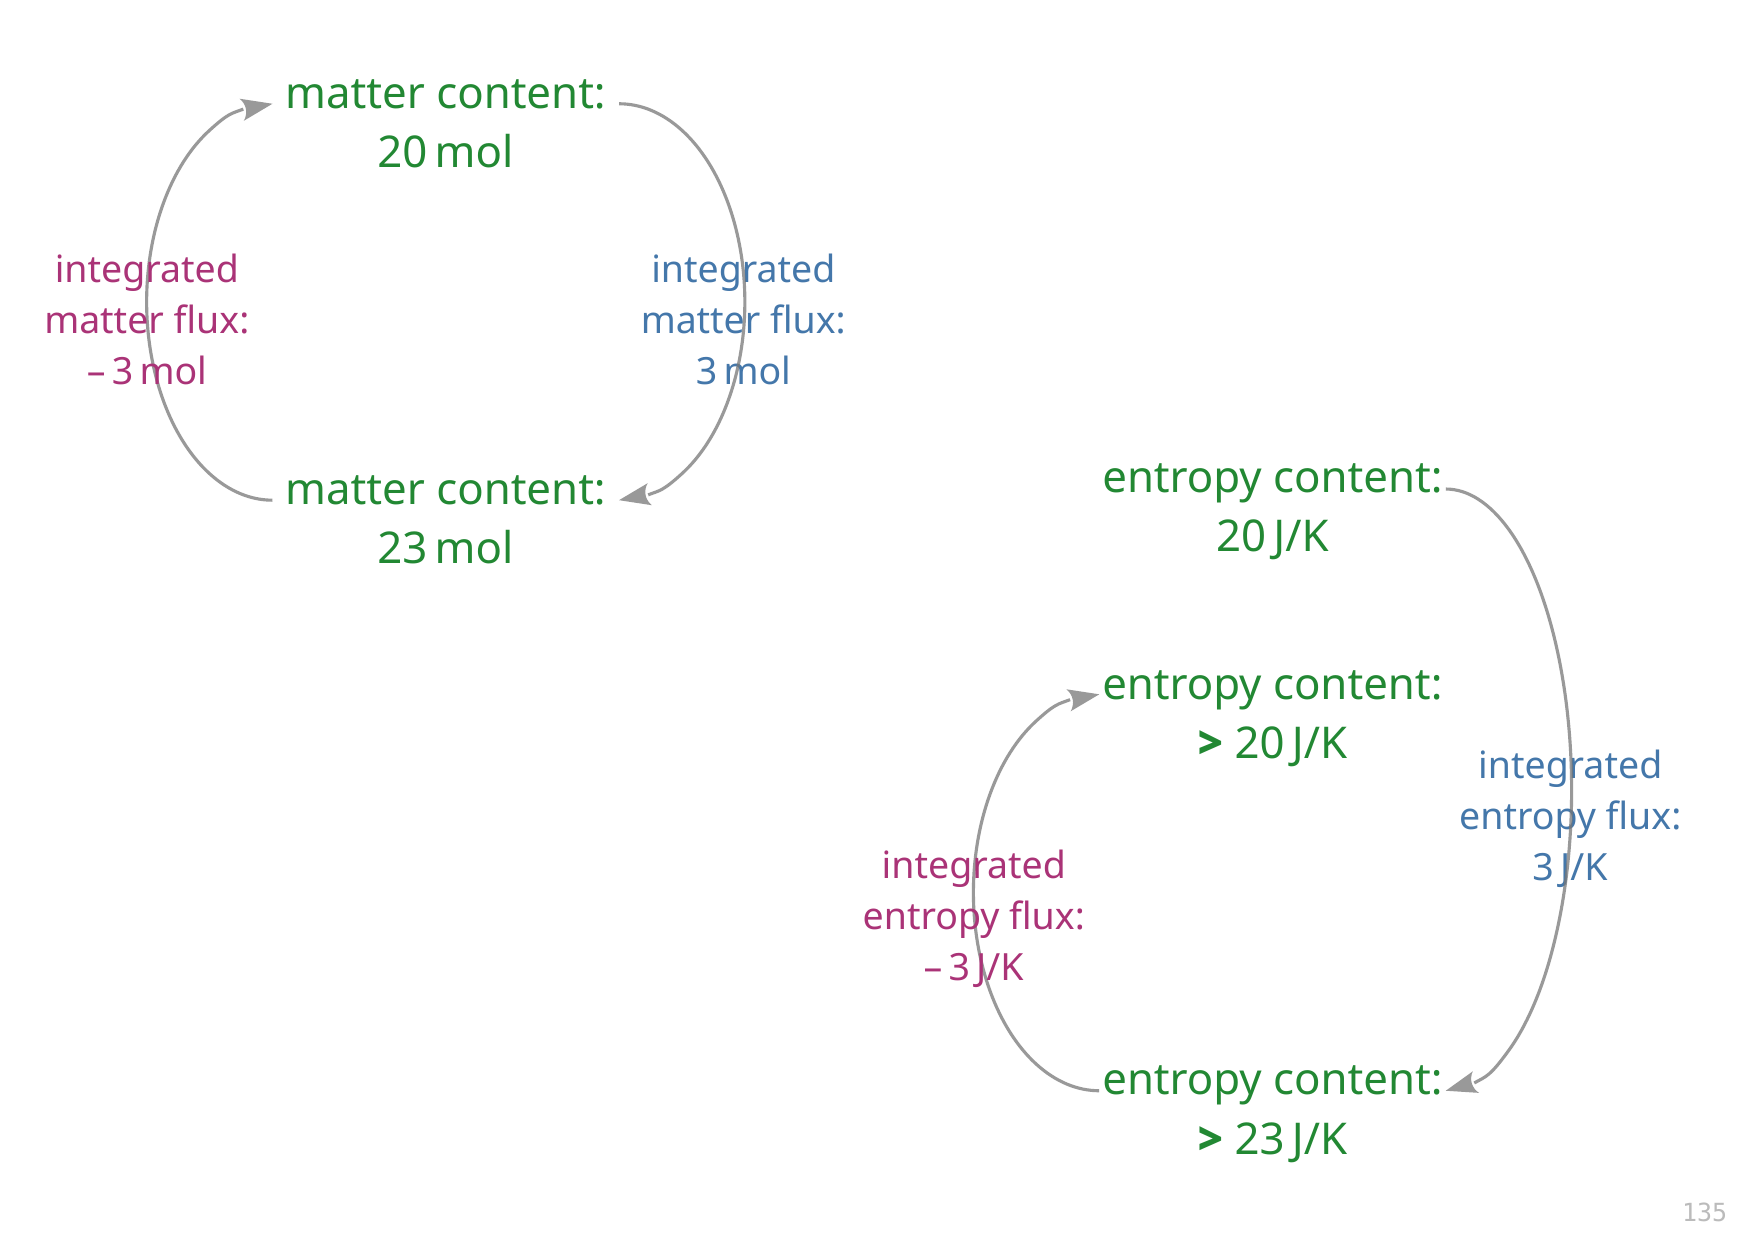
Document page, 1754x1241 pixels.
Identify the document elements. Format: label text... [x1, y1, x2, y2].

text_box matter content: 23 mol [283, 450, 608, 553]
text_box entropy content: > 20 J/K [1098, 644, 1447, 748]
text_box matter content: 20 mol [283, 54, 608, 157]
text_box integrated matter flux: 3 mol [740, 234, 855, 363]
text_box integrated entropy flux: 3 J/K [1570, 730, 1692, 859]
text_box integrated matter flux: – 3 mol [35, 234, 259, 363]
text_box integrated entropy flux: 3 J/K [1448, 730, 1570, 859]
text_box integrated matter flux: 3 mol [632, 234, 743, 363]
text_box entropy content: 20 J/K [1098, 438, 1447, 541]
text_box entropy content: > 23 J/K [1098, 1040, 1447, 1143]
text_box integrated entropy flux: – 3 J/K [852, 831, 1096, 959]
